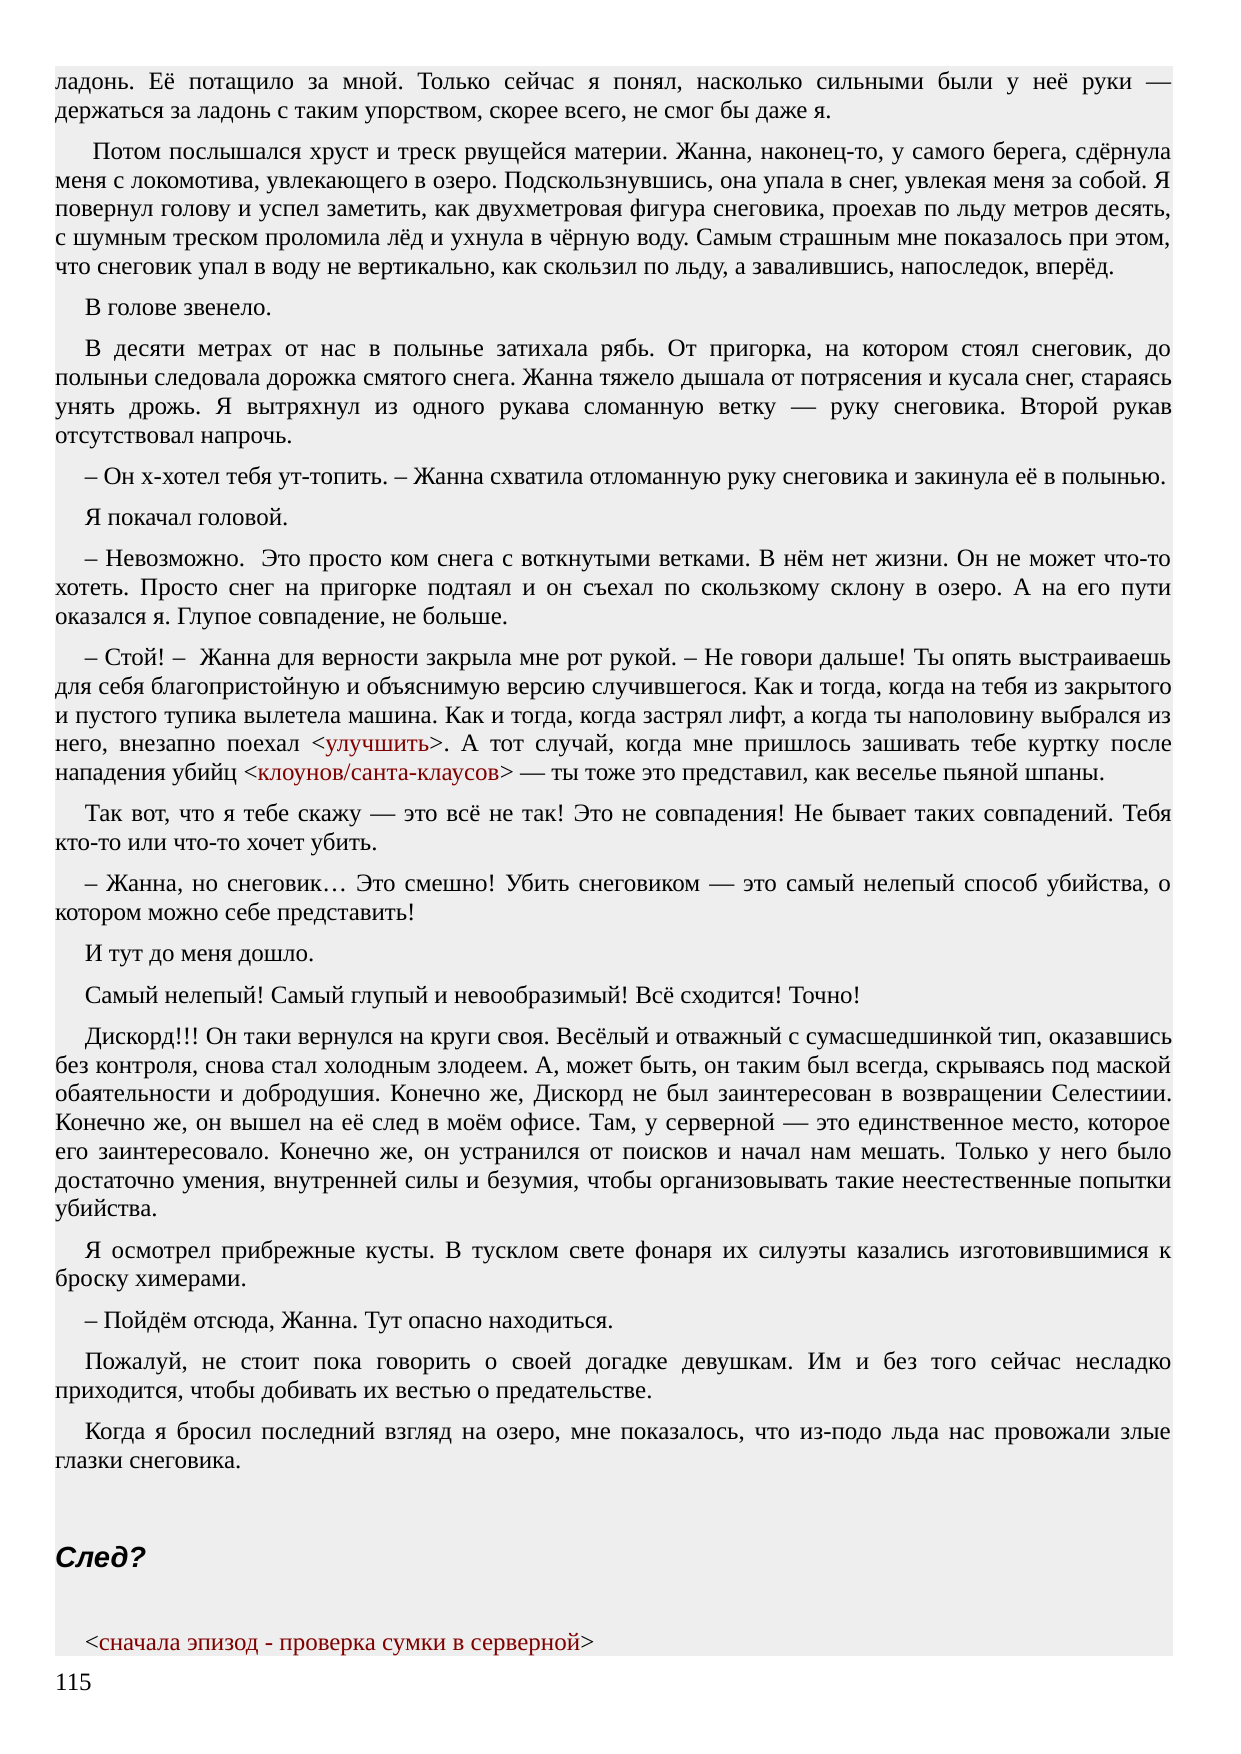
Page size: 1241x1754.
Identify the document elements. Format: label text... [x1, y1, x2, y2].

text Пожалуй, не стоит пока говорить о своей догадке девушкам. Им и без того сейчас несладко приходится, чтобы добивать их вестью о предательстве. [55, 1346, 1173, 1403]
text – Невозможно. Это просто ком снега с воткнутыми ветками. В нём нет жизни. Он не может что-то хотеть. Просто снег на пригорке подтаял и он съехал по скользкому склону в озеро. А на его пути оказался я. Глупое совпадение, не больше. [55, 543, 1173, 630]
text – Стой! – Жанна для верности закрыла мне рот рукой. – Не говори дальше! Ты опять выстраиваешь для себя благопристойную и объяснимую версию случившегося. Как и тогда, когда на тебя из закрытого и пустого тупика вылетела машина. Как и тогда, когда застрял лифт, а когда ты наполовину выбрался из него, внезапно поехал <улучшить>. А тот случай, когда мне пришлось зашивать тебе куртку после нападения убийц <клоунов/санта-клаусов> — ты тоже это представил, как веселье пьяной шпаны. [55, 642, 1173, 786]
text – Жанна, но снеговик… Это смешно! Убить снеговиком — это самый нелепый способ убийства, о котором можно себе представить! [55, 868, 1173, 926]
text Дискорд!!! Он таки вернулся на круги своя. Весёлый и отважный с сумасшедшинкой тип, оказавшись без контроля, снова стал холодным злодеем. А, может быть, он таким был всегда, скрываясь под маской обаятельности и добродушия. Конечно же, Дискорд не был заинтересован в возвращении Селестиии. Конечно же, он вышел на её след в моём офисе. Там, у серверной — это единственное место, которое его заинтересовало. Конечно же, он устранился от поисков и начал нам мешать. Только у него было достаточно умения, внутренней силы и безумия, чтобы организовывать такие неестественные попытки убийства. [55, 1021, 1173, 1222]
text Я покачал головой. [55, 502, 1173, 531]
text В десяти метрах от нас в полынье затихала рябь. От пригорка, на котором стоял снеговик, до полыньи следовала дорожка смятого снега. Жанна тяжело дышала от потрясения и кусала снег, стараясь унять дрожь. Я вытряхнул из одного рукава сломанную ветку — руку снеговика. Второй рукав отсутствовал напрочь. [55, 333, 1173, 448]
text И тут до меня дошло. [55, 938, 1173, 967]
text Так вот, что я тебе скажу — это всё не так! Это не совпадения! Не бывает таких совпадений. Тебя кто-то или что-то хочет убить. [55, 798, 1173, 856]
text В голове звенело. [55, 292, 1173, 321]
text Самый нелепый! Самый глупый и невообразимый! Всё сходится! Точно! [55, 980, 1173, 1008]
text <сначала эпизод - проверка сумки в серверной> [55, 1627, 1173, 1656]
text – Пойдём отсюда, Жанна. Тут опасно находиться. [55, 1305, 1173, 1333]
text Я осмотрел прибрежные кусты. В тусклом свете фонаря их силуэты казались изготовившимися к броску химерами. [55, 1235, 1173, 1292]
text – Он х-хотел тебя ут-топить. – Жанна схватила отломанную руку снеговика и закинула её в полынью. [55, 461, 1173, 490]
text Когда я бросил последний взгляд на озеро, мне показалось, что из-подо льда нас провожали злые глазки снеговика. [55, 1416, 1173, 1473]
subtitle След? [55, 1540, 1173, 1573]
text ладонь. Её потащило за мной. Только сейчас я понял, насколько сильными были у неё руки — держаться за ладонь с таким упорством, скорее всего, не смог бы даже я. [55, 66, 1173, 123]
text Потом послышался хруст и треск рвущейся материи. Жанна, наконец-то, у самого берега, сдёрнула меня с локомотива, увлекающего в озеро. Подскользнувшись, она упала в снег, увлекая меня за собой. Я повернул голову и успел заметить, как двухметровая фигура снеговика, проехав по льду метров десять, с шумным треском проломила лёд и ухнула в чёрную воду. Самым страшным мне показалось при этом, что снеговик упал в воду не вертикально, как скользил по льду, а завалившись, напоследок, вперёд. [55, 136, 1173, 280]
